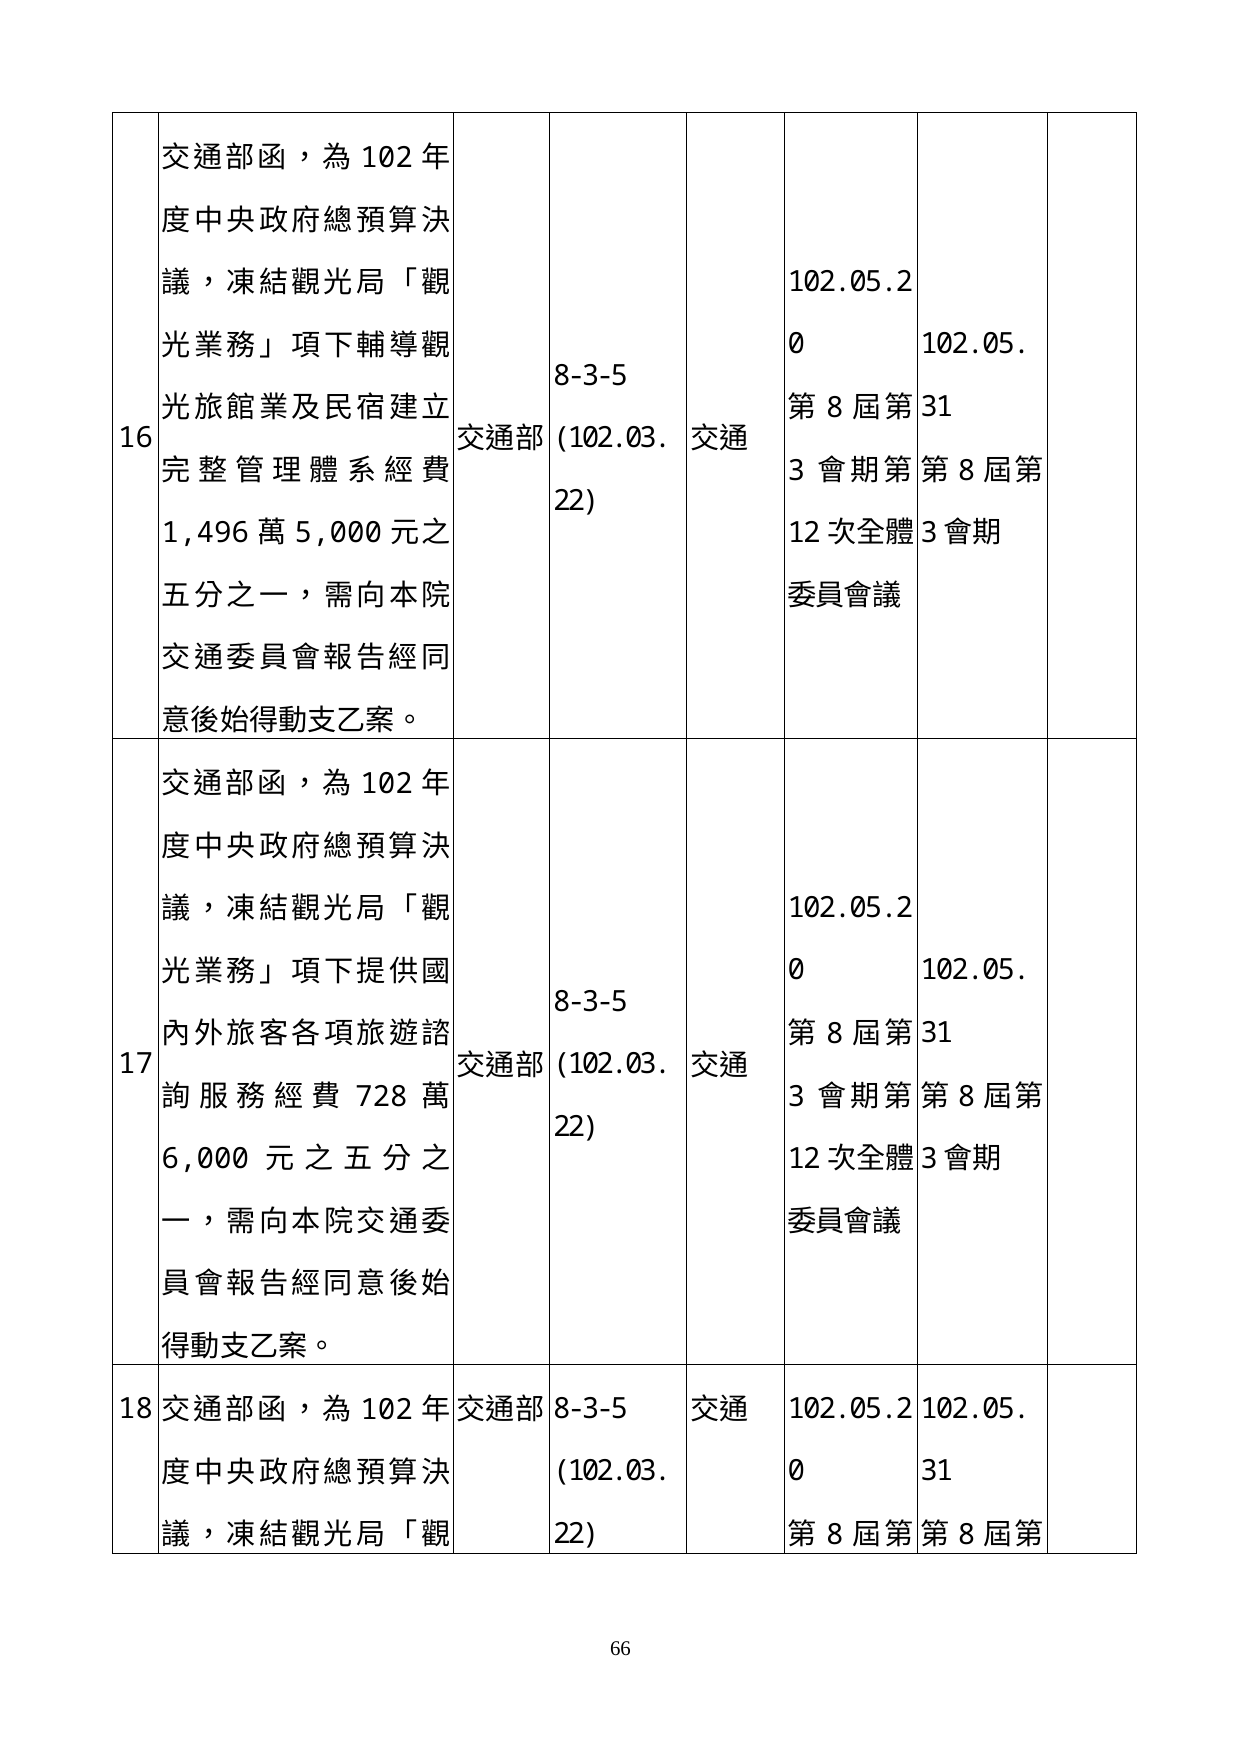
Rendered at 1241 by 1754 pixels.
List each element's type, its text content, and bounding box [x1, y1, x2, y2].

table_cell [1048, 113, 1136, 738]
table_cell 18 [113, 1365, 158, 1553]
table_cell 交通部 [454, 113, 549, 738]
table_cell 16 [113, 113, 158, 738]
table_cell [1048, 1365, 1136, 1553]
table_cell 8-3-5 (102.03.22) [550, 1365, 686, 1553]
table_cell 交通 [687, 739, 784, 1364]
table_cell 17 [113, 739, 158, 1364]
table_cell 交通部 [454, 739, 549, 1364]
table_cell 102.05.20 第8屆第 [785, 1365, 917, 1553]
table_cell 交通部函，為102年度中央政府總預算決議，凍結觀光局「觀 [159, 1365, 453, 1553]
table_cell 交通部函，為102年度中央政府總預算決議，凍結觀光局「觀光業務」項下輔導觀光旅館業及民宿建立完整管理體系經費1,496萬5,000元之五分之一，需向本院交通委員會報告經同意後始得動支乙案。 [159, 113, 453, 738]
table_cell 102.05.31 第8屆第3會期 [918, 113, 1047, 738]
table_cell [1048, 739, 1136, 1364]
table_cell 102.05.20 第8屆第3會期第12次全體委員會議 [785, 739, 917, 1364]
table_cell 102.05.31 第8屆第 [918, 1365, 1047, 1553]
table_cell 102.05.31 第8屆第3會期 [918, 739, 1047, 1364]
table_cell 交通部函，為102年度中央政府總預算決議，凍結觀光局「觀光業務」項下提供國內外旅客各項旅遊諮詢服務經費728萬6,000元之五分之一，需向本院交通委員會報告經同意後始得動支乙案。 [159, 739, 453, 1364]
table_cell 8-3-5 (102.03.22) [550, 739, 686, 1364]
table_cell 102.05.20 第8屆第3會期第12次全體委員會議 [785, 113, 917, 738]
table_cell 交通 [687, 1365, 784, 1553]
table_cell 交通部 [454, 1365, 549, 1553]
table_cell 交通 [687, 113, 784, 738]
table_cell 8-3-5 (102.03.22) [550, 113, 686, 738]
